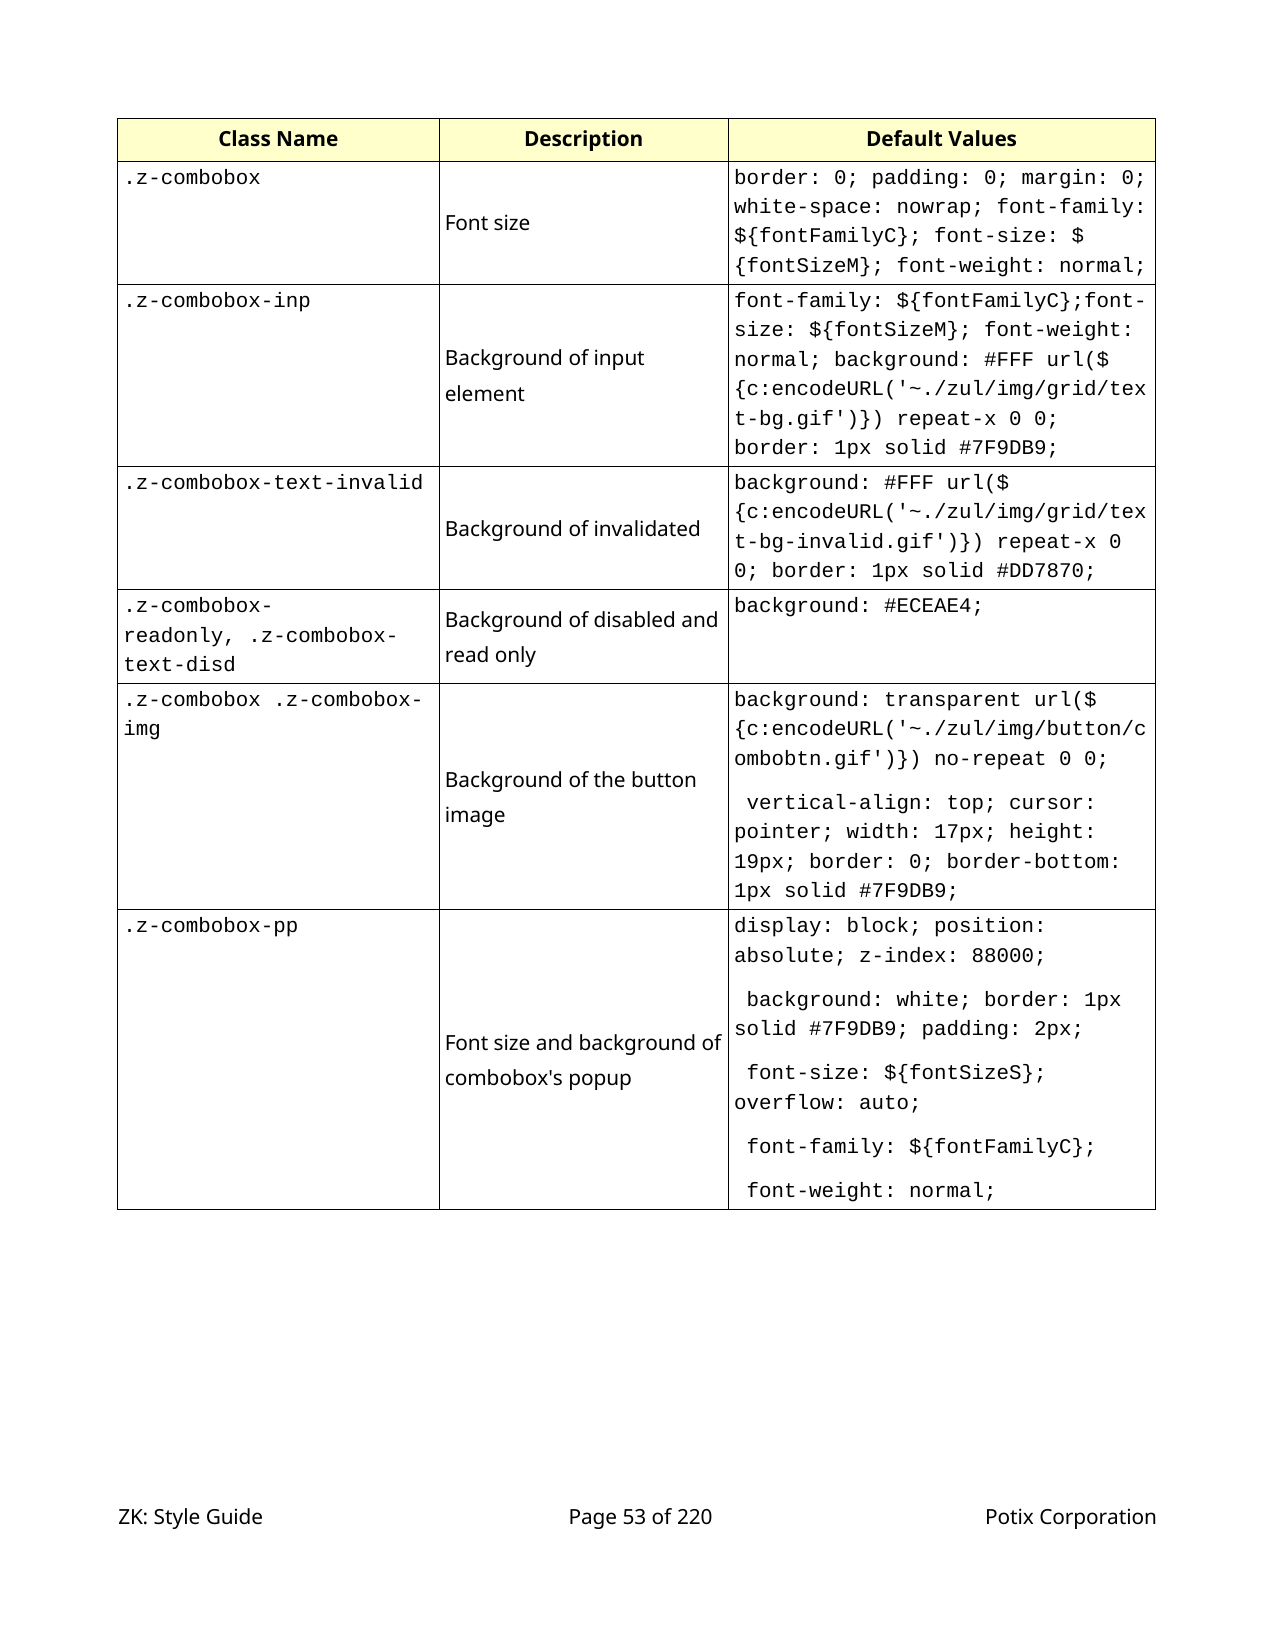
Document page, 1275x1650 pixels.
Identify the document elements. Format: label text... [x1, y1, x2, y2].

table_cell background: transparent url(${c:encodeURL('~./zul/img/button/combobtn.gif')}) no-repeat 0 0; vertical-align: top; cursor: pointer; width: 17px; height: 19px; border: 0; border-bottom: 1px solid #7F9DB9; [729, 684, 1155, 909]
table_cell Font size and background of combobox's popup [440, 910, 728, 1209]
table_cell border: 0; padding: 0; margin: 0; white-space: nowrap; font-family: ${fontFamilyC}; font-size: ${fontSizeM}; font-weight: normal; [729, 162, 1155, 284]
table_cell display: block; position: absolute; z-index: 88000; background: white; border: 1px solid #7F9DB9; padding: 2px; font-size: ${fontSizeS}; overflow: auto; font-family: ${fontFamilyC}; font-weight: normal; [729, 910, 1155, 1209]
table_cell .z-combobox-pp [118, 910, 439, 1209]
table_cell Font size [440, 162, 728, 284]
table_header Default Values [729, 119, 1155, 161]
table_cell Background of input element [440, 285, 728, 466]
table_cell Background of disabled and read only [440, 590, 728, 683]
table_header Description [440, 119, 728, 161]
table_cell .z-combobox-inp [118, 285, 439, 466]
table_header Class Name [118, 119, 439, 161]
table_cell .z-combobox-readonly, .z-combobox-text-disd [118, 590, 439, 683]
table_cell .z-combobox [118, 162, 439, 284]
table_cell background: #ECEAE4; [729, 590, 1155, 683]
table_cell .z-combobox-text-invalid [118, 467, 439, 589]
table_cell background: #FFF url(${c:encodeURL('~./zul/img/grid/text-bg-invalid.gif')}) repeat-x 0 0; border: 1px solid #DD7870; [729, 467, 1155, 589]
table_cell font-family: ${fontFamilyC};font-size: ${fontSizeM}; font-weight: normal; background: #FFF url(${c:encodeURL('~./zul/img/grid/text-bg.gif')}) repeat-x 0 0; border: 1px solid #7F9DB9; [729, 285, 1155, 466]
table_cell Background of the button image [440, 684, 728, 909]
table_cell Background of invalidated [440, 467, 728, 589]
table_cell .z-combobox .z-combobox-img [118, 684, 439, 909]
